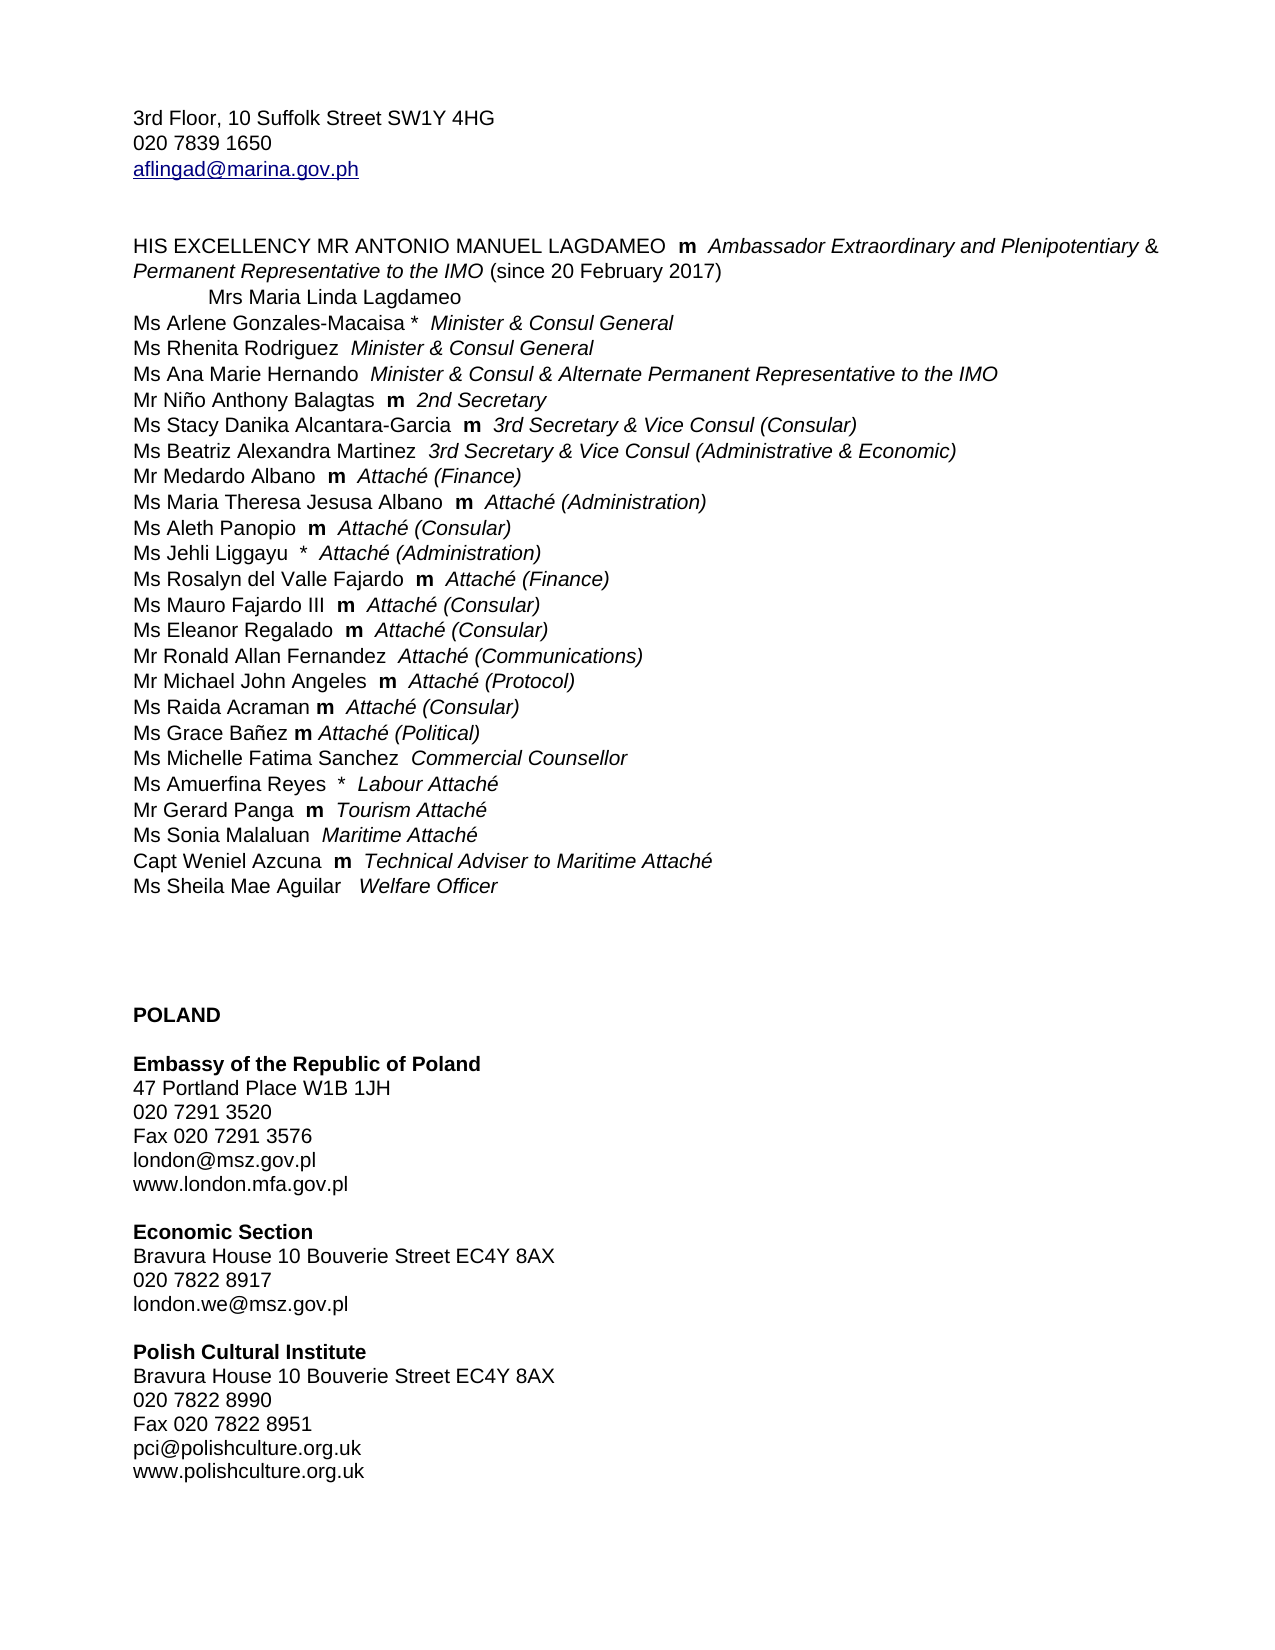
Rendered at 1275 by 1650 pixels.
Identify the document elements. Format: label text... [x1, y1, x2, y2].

text Capt Weniel Azcuna m Technical Adviser to Maritime Attaché [133, 849, 1181, 873]
text Ms Arlene Gonzales-Macaisa * Minister & Consul General [133, 311, 1181, 334]
text Ms Aleth Panopio m Attaché (Consular) [133, 516, 1181, 539]
text www.london.mfa.gov.pl [133, 1172, 1181, 1196]
text Ms Sheila Mae Aguilar Welfare Officer [133, 874, 1181, 898]
text 47 Portland Place W1B 1JH [133, 1076, 1181, 1100]
text 020 7839 1650 [133, 131, 1181, 155]
text Ms Rhenita Rodriguez Minister & Consul General [133, 336, 1181, 360]
text london.we@msz.gov.pl [133, 1292, 1181, 1316]
text aflingad@marina.gov.ph [133, 157, 1181, 181]
text Ms Beatriz Alexandra Martinez 3rd Secretary & Vice Consul (Administrative & Economic) [133, 439, 1181, 463]
text Ms Ana Marie Hernando Minister & Consul & Alternate Permanent Representative to the IMO [133, 362, 1181, 386]
text Bravura House 10 Bouverie Street EC4Y 8AX [133, 1363, 1181, 1387]
text Ms Maria Theresa Jesusa Albano m Attaché (Administration) [133, 490, 1181, 514]
text Ms Raida Acraman m Attaché (Consular) [133, 695, 1181, 719]
text POLAND [133, 1002, 1181, 1026]
text pci@polishculture.org.uk [133, 1435, 1181, 1459]
text Mr Niño Anthony Balagtas m 2nd Secretary [133, 387, 1181, 411]
subtitle Embassy of the Republic of Poland [133, 1052, 1181, 1076]
text 020 7822 8917 [133, 1268, 1181, 1292]
text 020 7822 8990 [133, 1387, 1181, 1411]
text Bravura House 10 Bouverie Street EC4Y 8AX [133, 1244, 1181, 1268]
text Mr Ronald Allan Fernandez Attaché (Communications) [133, 644, 1181, 668]
text HIS EXCELLENCY MR ANTONIO MANUEL LAGDAMEO m Ambassador Extraordinary and Plenipotentiary & Permanent Representative to the IMO (since 20 February 2017) [133, 234, 1181, 283]
text Mr Michael John Angeles m Attaché (Protocol) [133, 669, 1181, 693]
text Ms Stacy Danika Alcantara-Garcia m 3rd Secretary & Vice Consul (Consular) [133, 413, 1181, 437]
text 020 7291 3520 [133, 1100, 1181, 1124]
text london@msz.gov.pl [133, 1148, 1181, 1172]
text www.polishculture.org.uk [133, 1459, 1181, 1483]
text 3rd Floor, 10 Suffolk Street SW1Y 4HG [133, 106, 1181, 129]
subtitle Economic Section [133, 1220, 1181, 1244]
text Mrs Maria Linda Lagdameo [133, 285, 1181, 309]
text Mr Medardo Albano m Attaché (Finance) [133, 464, 1181, 488]
subtitle Polish Cultural Institute [133, 1339, 1181, 1363]
text Ms Eleanor Regalado m Attaché (Consular) [133, 618, 1181, 642]
text Ms Rosalyn del Valle Fajardo m Attaché (Finance) [133, 567, 1181, 591]
text Ms Mauro Fajardo III m Attaché (Consular) [133, 592, 1181, 616]
text Mr Gerard Panga m Tourism Attaché [133, 797, 1181, 821]
text Ms Sonia Malaluan Maritime Attaché [133, 823, 1181, 847]
text Ms Michelle Fatima Sanchez Commercial Counsellor [133, 746, 1181, 770]
text Fax 020 7291 3576 [133, 1124, 1181, 1148]
text Ms Amuerfina Reyes * Labour Attaché [133, 772, 1181, 796]
text Ms Grace Bañez m Attaché (Political) [133, 721, 1181, 744]
text Ms Jehli Liggayu * Attaché (Administration) [133, 541, 1181, 565]
text Fax 020 7822 8951 [133, 1411, 1181, 1435]
